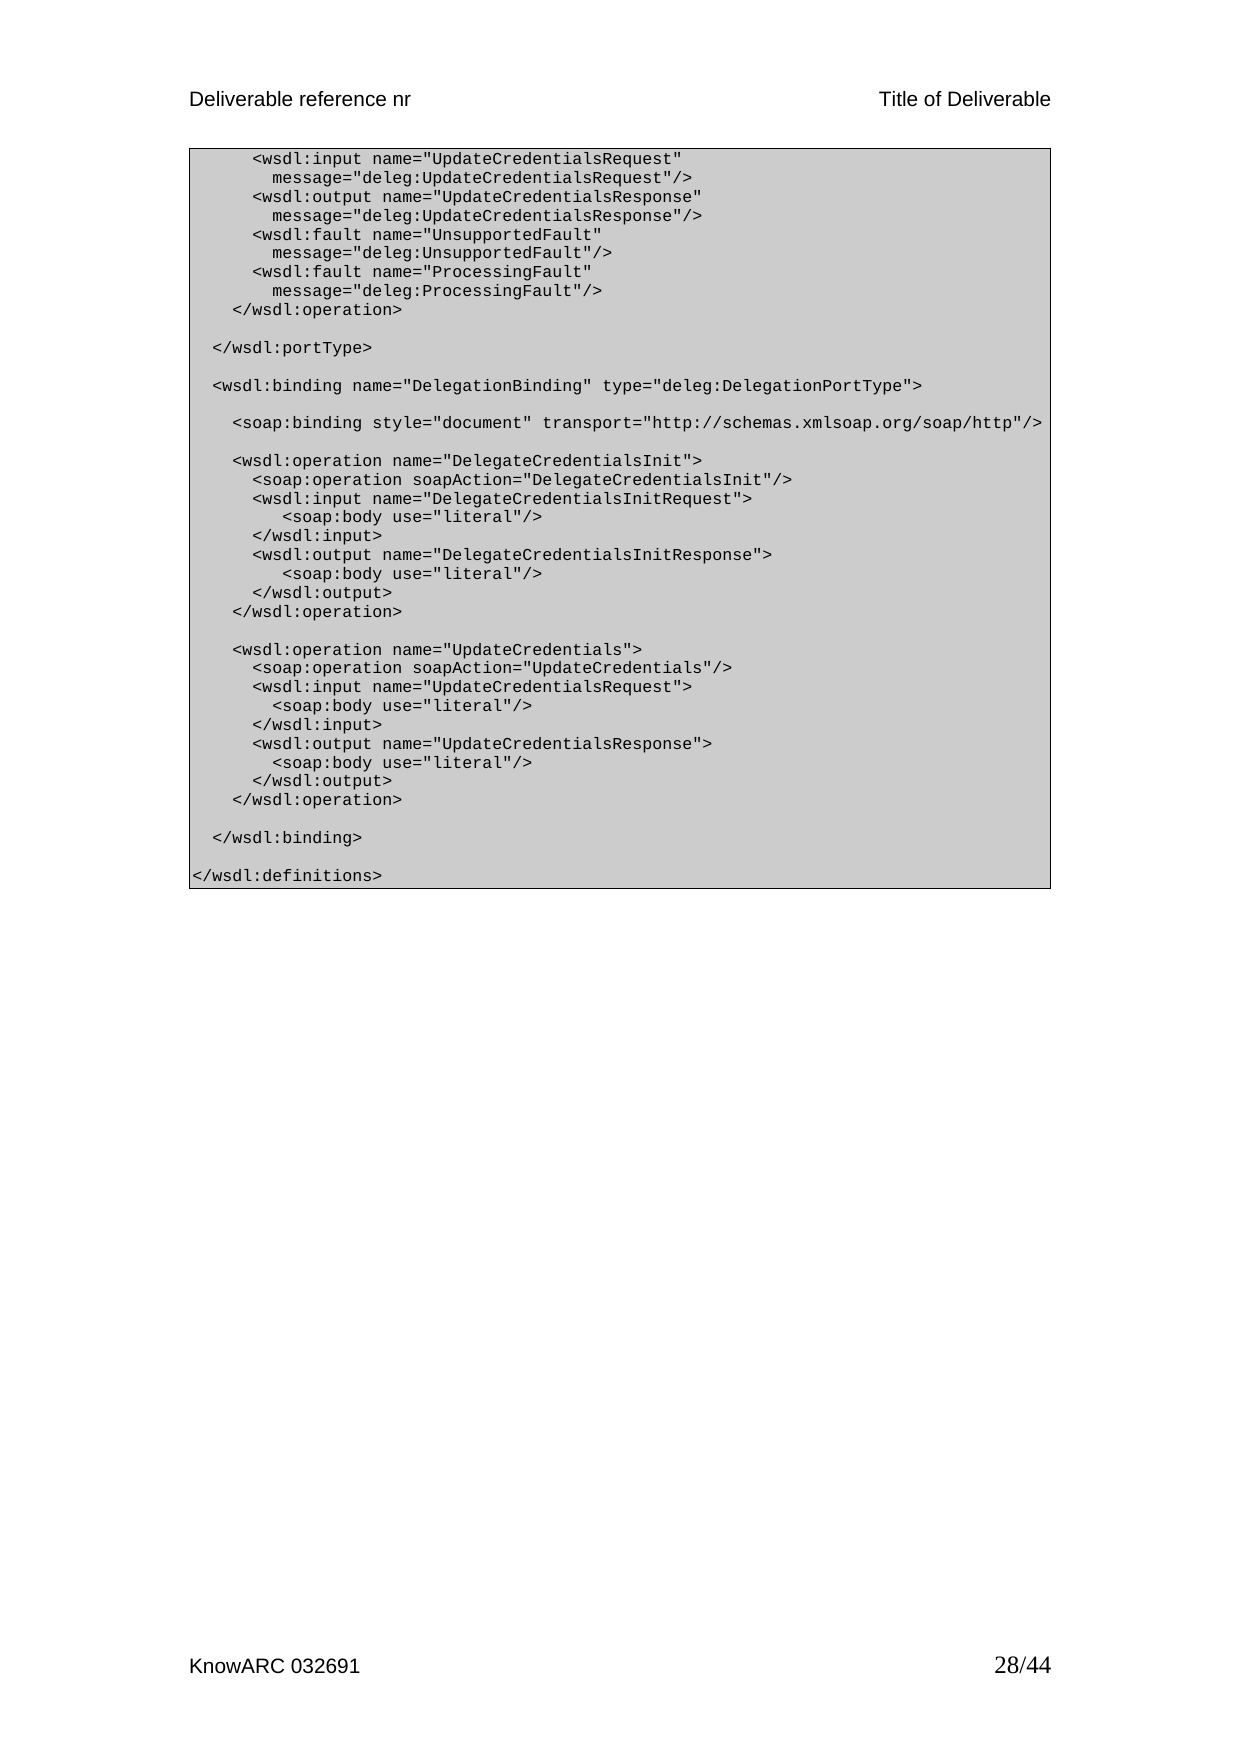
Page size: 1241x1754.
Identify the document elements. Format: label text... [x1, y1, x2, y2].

text message="deleg:UpdateCredentialsResponse"/> [190, 204, 1050, 223]
text <wsdl:binding name="DelegationBinding" type="deleg:DelegationPortType"> [190, 374, 1050, 393]
text <wsdl:output name="UpdateCredentialsResponse"> [190, 732, 1050, 751]
text <soap:binding style="document" transport="http://schemas.xmlsoap.org/soap/http"/> [190, 412, 1050, 431]
text <soap:operation soapAction="UpdateCredentials"/> [190, 657, 1050, 676]
text <soap:body use="literal"/> [190, 506, 1050, 525]
text <wsdl:output name="DelegateCredentialsInitResponse"> [190, 544, 1050, 562]
text <wsdl:input name="DelegateCredentialsInitRequest"> [190, 487, 1050, 506]
text <wsdl:fault name="UnsupportedFault" [190, 223, 1050, 242]
text </wsdl:output> [190, 581, 1050, 600]
text <wsdl:output name="UpdateCredentialsResponse" [190, 185, 1050, 204]
text </wsdl:portType> [190, 336, 1050, 355]
text <wsdl:fault name="ProcessingFault" [190, 261, 1050, 280]
text <soap:body use="literal"/> [190, 694, 1050, 713]
text <wsdl:input name="UpdateCredentialsRequest" [190, 149, 1050, 167]
text </wsdl:operation> [190, 789, 1050, 808]
text <wsdl:operation name="UpdateCredentials"> [190, 638, 1050, 657]
text <soap:operation soapAction="DelegateCredentialsInit"/> [190, 468, 1050, 487]
text </wsdl:binding> [190, 826, 1050, 845]
text message="deleg:UnsupportedFault"/> [190, 242, 1050, 261]
text </wsdl:definitions> [190, 864, 1050, 888]
text message="deleg:ProcessingFault"/> [190, 280, 1050, 298]
text </wsdl:input> [190, 525, 1050, 544]
text <soap:body use="literal"/> [190, 562, 1050, 581]
text <soap:body use="literal"/> [190, 751, 1050, 770]
text </wsdl:output> [190, 770, 1050, 789]
text <wsdl:input name="UpdateCredentialsRequest"> [190, 676, 1050, 694]
text message="deleg:UpdateCredentialsRequest"/> [190, 167, 1050, 185]
text </wsdl:operation> [190, 600, 1050, 619]
text </wsdl:operation> [190, 298, 1050, 317]
text <wsdl:operation name="DelegateCredentialsInit"> [190, 449, 1050, 468]
text </wsdl:input> [190, 713, 1050, 732]
